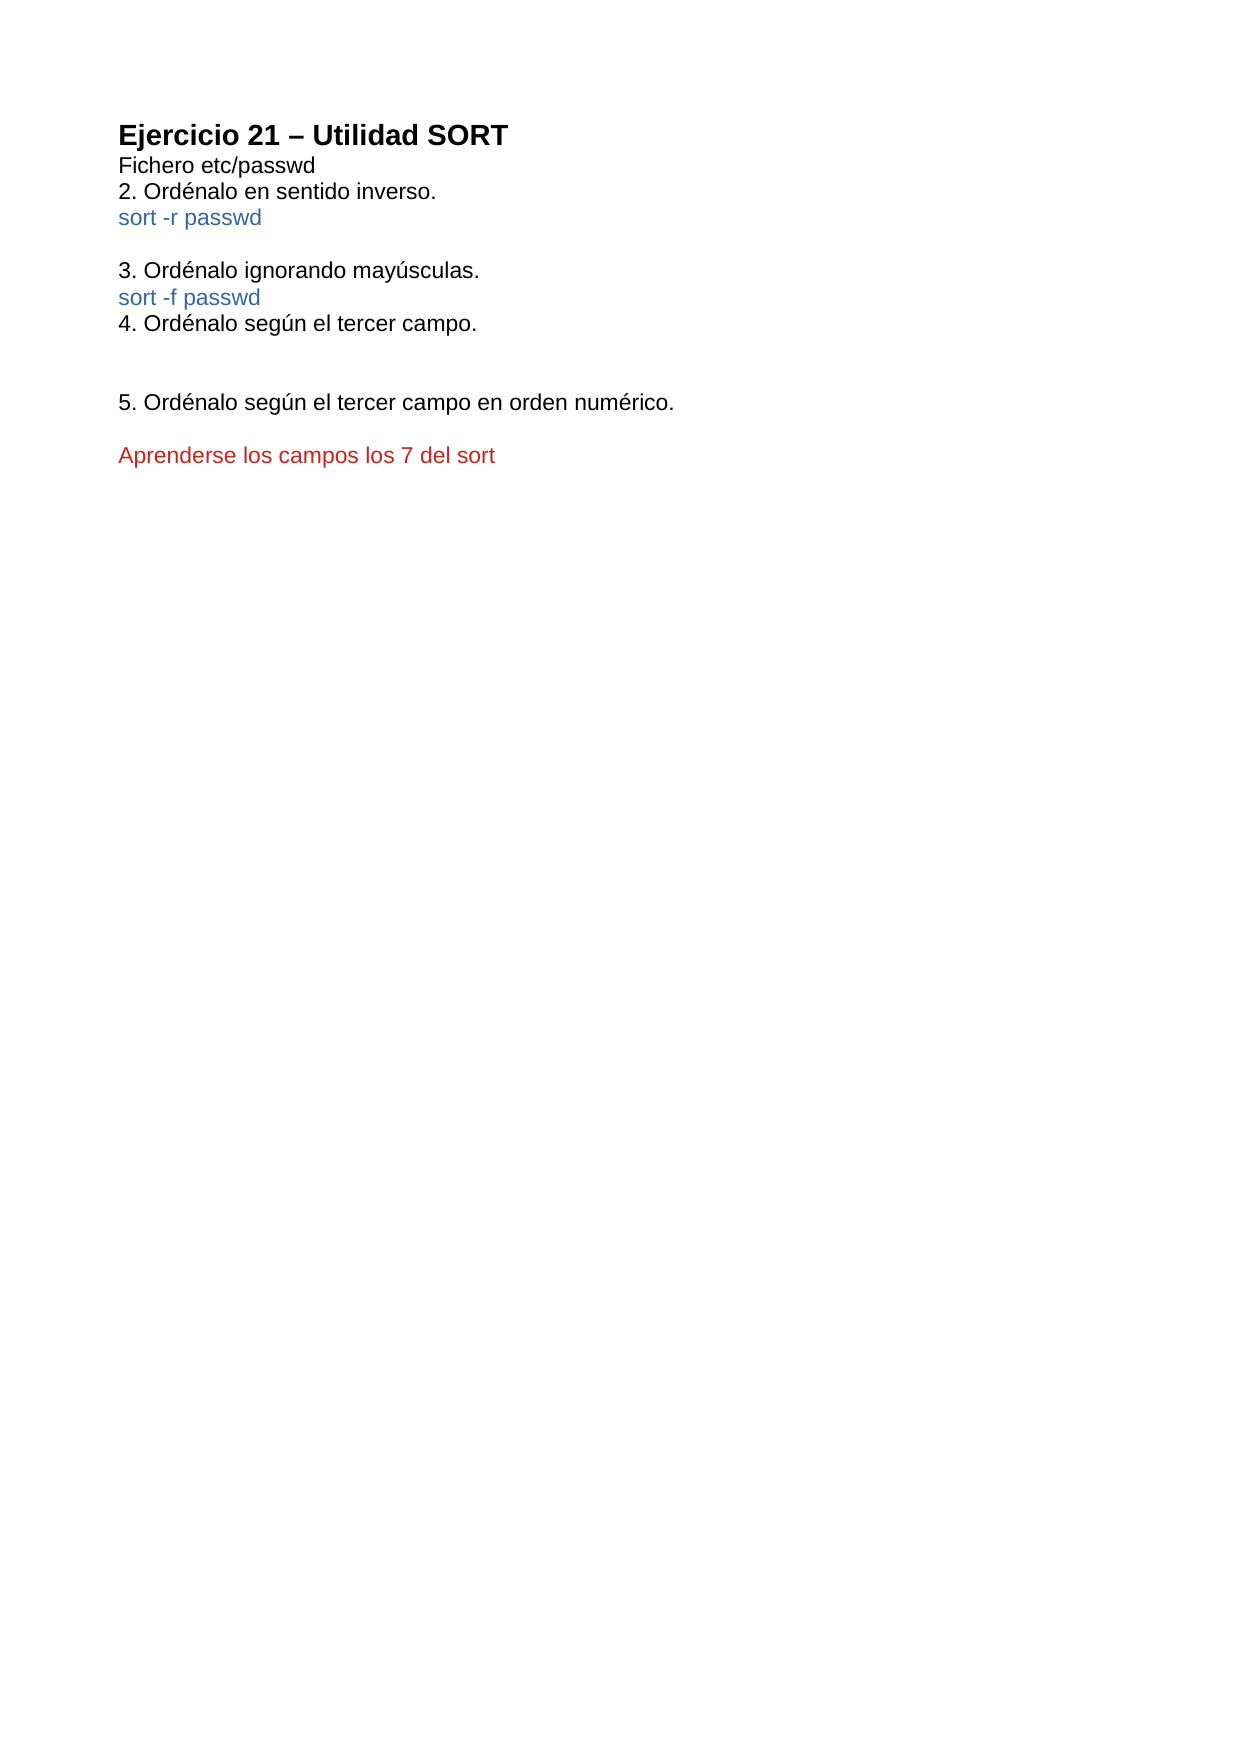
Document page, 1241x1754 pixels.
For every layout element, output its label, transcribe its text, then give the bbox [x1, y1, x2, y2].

text 3. Ordénalo ignorando mayúsculas. [118, 257, 1122, 283]
text 5. Ordénalo según el tercer campo en orden numérico. [118, 389, 1122, 415]
text Aprenderse los campos los 7 del sort [118, 442, 1122, 468]
text 4. Ordénalo según el tercer campo. [118, 310, 1122, 336]
text Ejercicio 21 – Utilidad SORT [118, 118, 1122, 152]
text Fichero etc/passwd [118, 152, 1122, 178]
text 2. Ordénalo en sentido inverso. [118, 178, 1122, 204]
text sort -r passwd [118, 204, 1122, 231]
text sort -f passwd [118, 283, 1122, 310]
